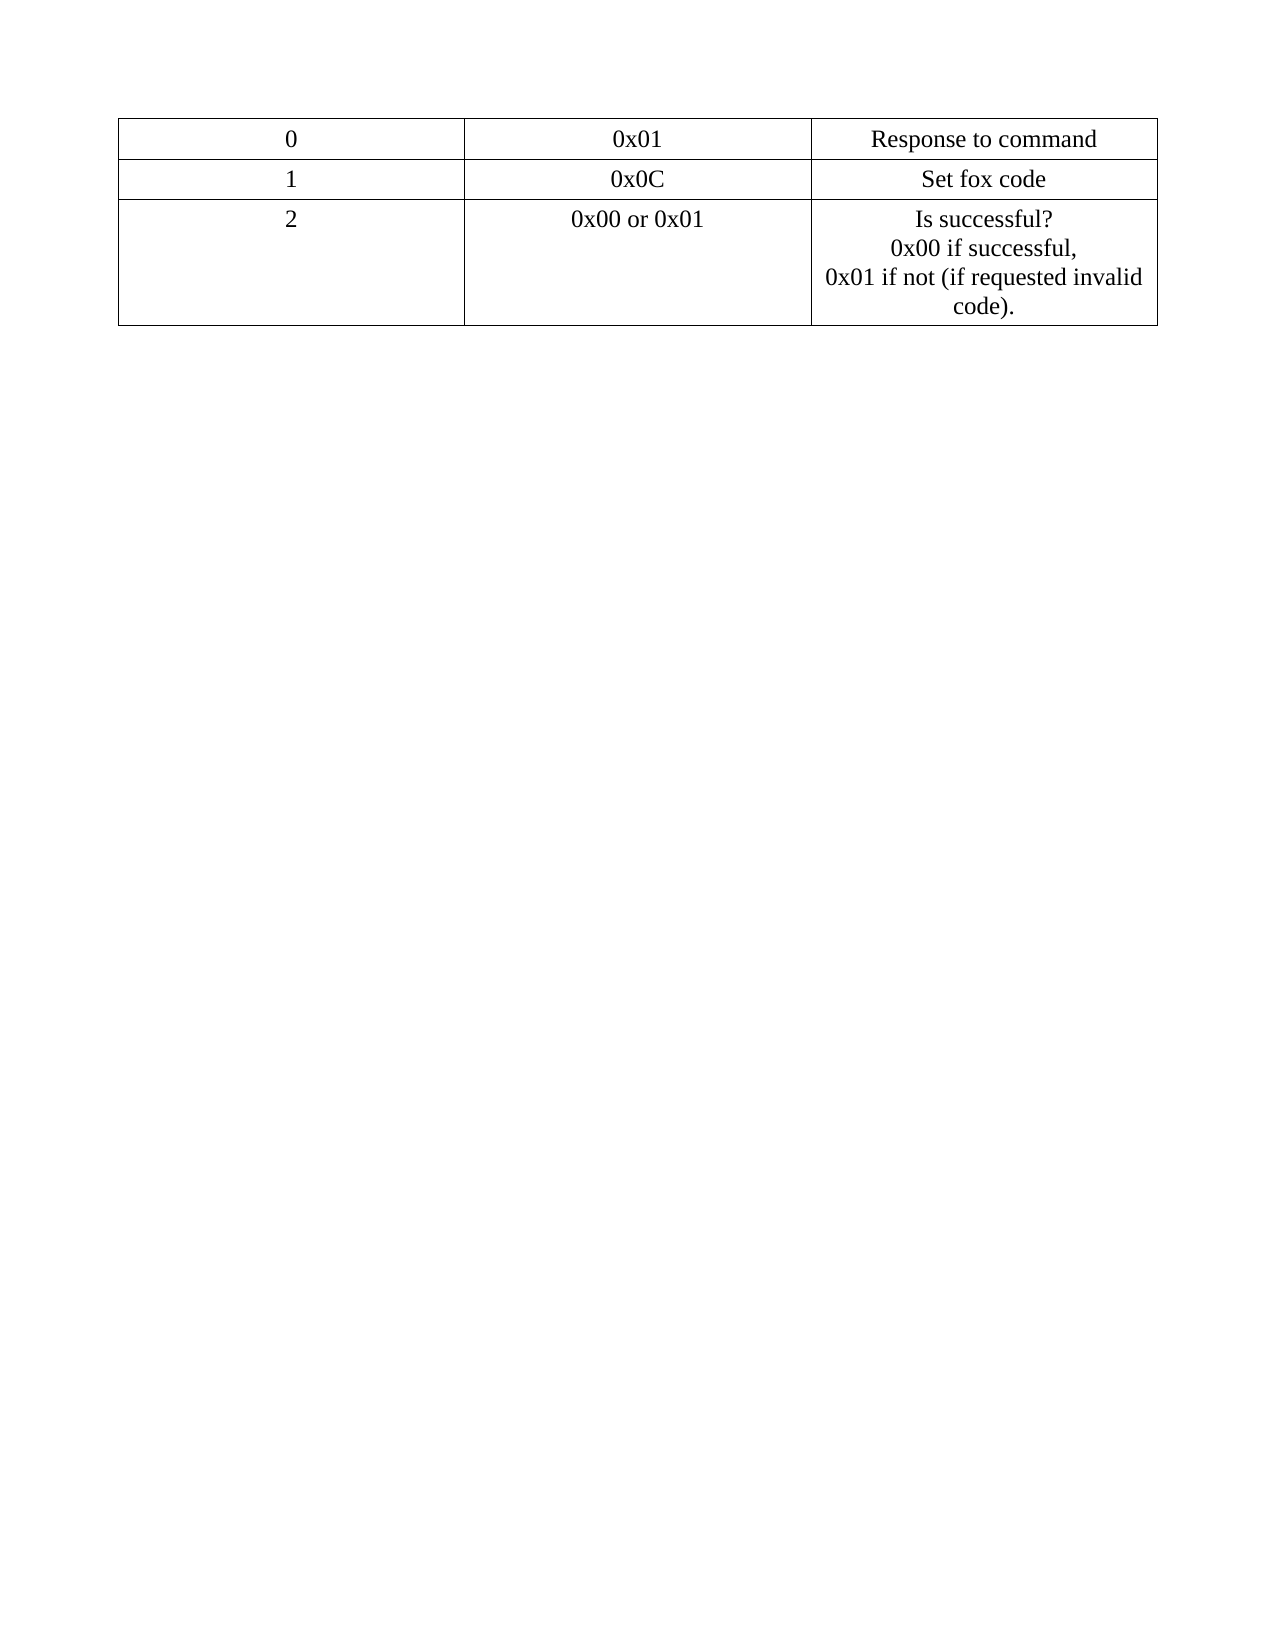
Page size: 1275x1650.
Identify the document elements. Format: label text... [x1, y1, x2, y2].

table_cell 1 [119, 160, 464, 199]
table_cell Is successful? 0x00 if successful, 0x01 if not (if requested invalid code). [812, 200, 1157, 325]
table_cell 0x00 or 0x01 [465, 200, 811, 325]
table_cell 2 [119, 200, 464, 325]
table_cell Response to command [812, 119, 1157, 158]
table_cell 0x0C [465, 160, 811, 199]
table_cell 0x01 [465, 119, 811, 158]
table_cell Set fox code [812, 160, 1157, 199]
table_cell 0 [119, 119, 464, 158]
